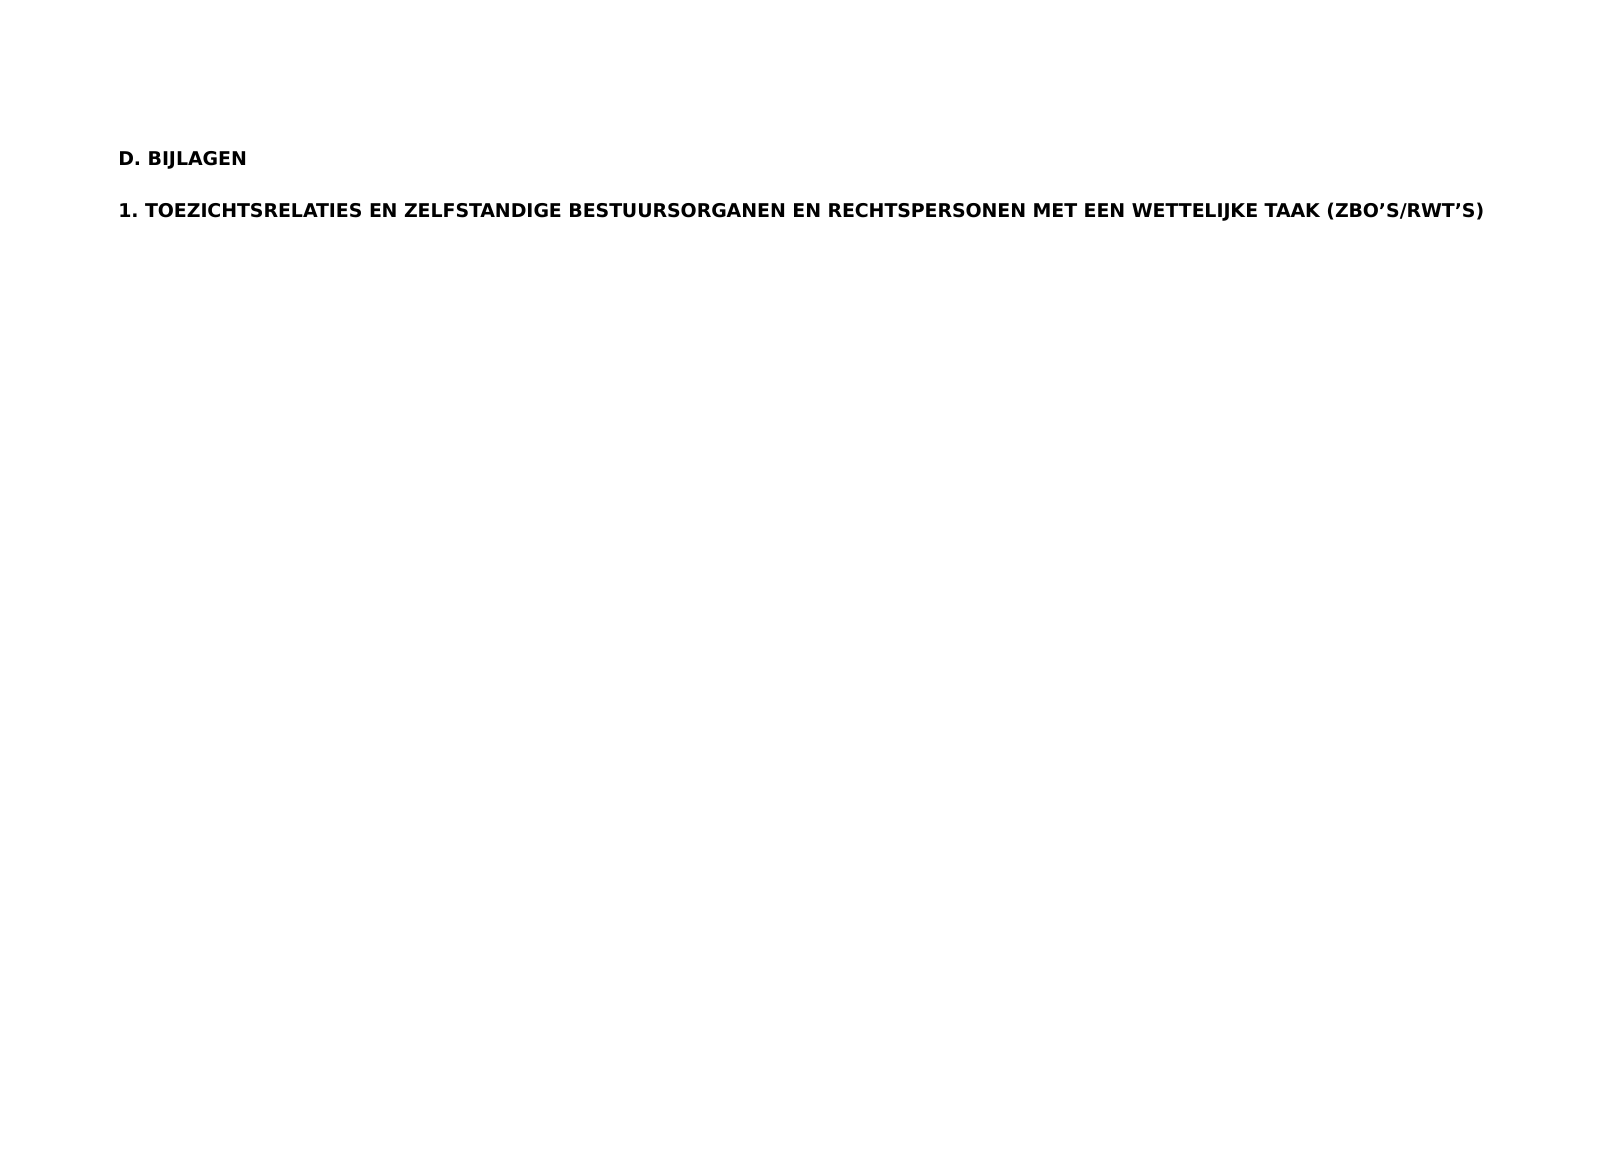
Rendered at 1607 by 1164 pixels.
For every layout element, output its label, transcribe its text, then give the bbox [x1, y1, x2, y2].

subtitle 1. TOEZICHTSRELATIES EN ZELFSTANDIGE BESTUURSORGANEN EN RECHTSPERSONEN MET EEN WETTELIJKE TAAK (ZBO’S/RWT’S) [118, 200, 1488, 222]
subtitle D. BIJLAGEN [118, 148, 1488, 170]
